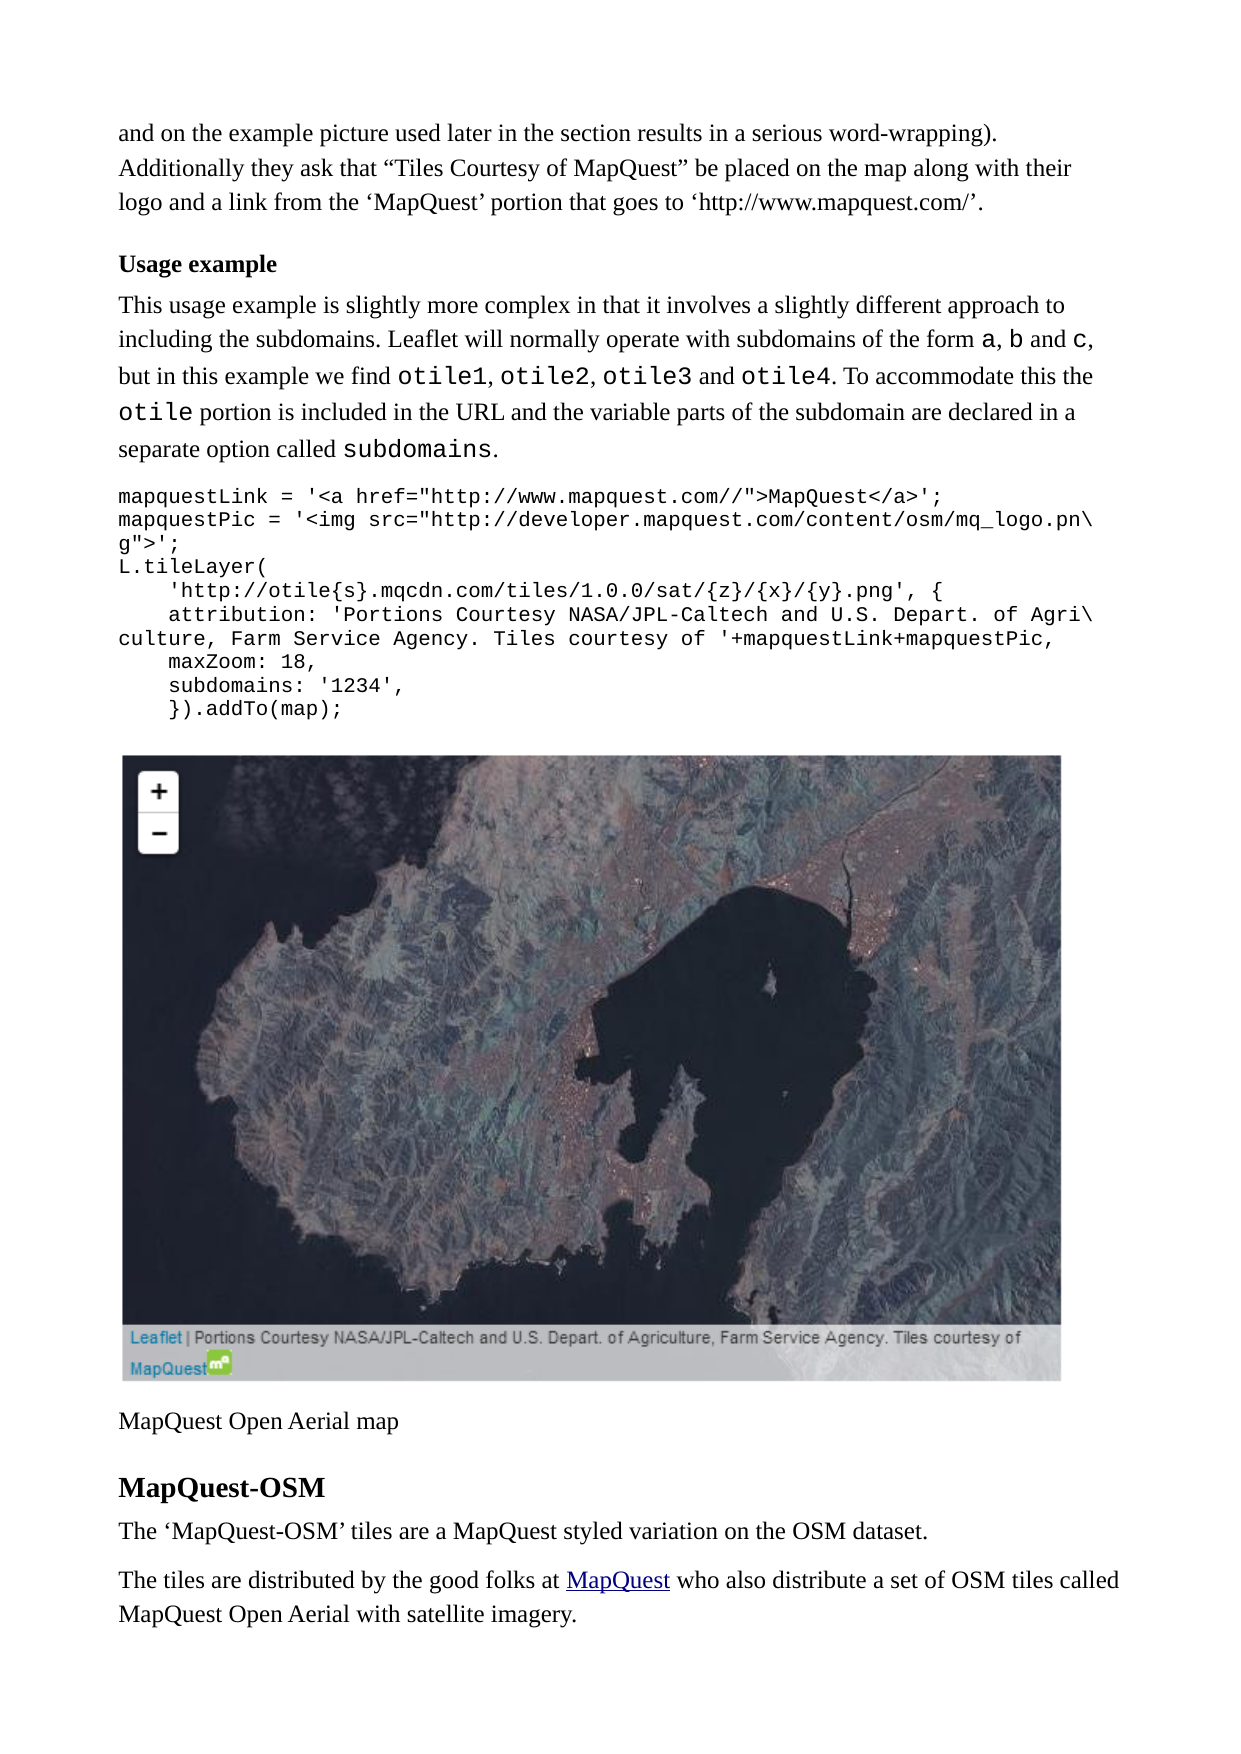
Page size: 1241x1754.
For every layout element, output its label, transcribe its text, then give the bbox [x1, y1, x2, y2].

text and on the example picture used later in the section results in a serious word-wrapping). Additionally they ask that “Tiles Courtesy of MapQuest” be placed on the map along with their logo and a link from the ‘MapQuest’ portion that goes to ‘http://www.mapquest.com/’. [118, 118, 1122, 216]
text MapQuest Open Aerial map [118, 1406, 1122, 1435]
text attribution: 'Portions Courtesy NASA/JPL-Caltech and U.S. Depart. of Agri\ [118, 604, 1122, 627]
picture [118, 751, 1065, 1386]
subtitle MapQuest-OSM [118, 1470, 1122, 1503]
text subdomains: '1234', [118, 675, 1122, 698]
text The ‘MapQuest-OSM’ tiles are a MapQuest styled variation on the OSM dataset. [118, 1516, 1122, 1545]
text This usage example is slightly more complex in that it involves a slightly different approach to including the subdomains. Leaflet will normally operate with subdomains of the form a, b and c, but in this example we find otile1, otile2, otile3 and otile4. To accommodate this the otile portion is included in the URL and the variable parts of the subdomain are declared in a separate option called subdomains. [118, 290, 1122, 465]
text L.tileLayer( [118, 557, 1122, 580]
text mapquestPic = '<img src="http://developer.mapquest.com/content/osm/mq_logo.pn\ [118, 509, 1122, 533]
text }).addTo(map); [118, 698, 1122, 722]
text g">'; [118, 533, 1122, 557]
text maxZoom: 18, [118, 651, 1122, 675]
text 'http://otile{s}.mqcdn.com/tiles/1.0.0/sat/{z}/{x}/{y}.png', { [118, 580, 1122, 604]
text mapquestLink = '<a href="http://www.mapquest.com//">MapQuest</a>'; [118, 486, 1122, 509]
text The tiles are distributed by the good folks at MapQuest who also distribute a set of OSM tiles called MapQuest Open Aerial with satellite imagery. [118, 1565, 1122, 1628]
text culture, Farm Service Agency. Tiles courtesy of '+mapquestLink+mapquestPic, [118, 627, 1122, 651]
subtitle Usage example [118, 249, 1122, 277]
